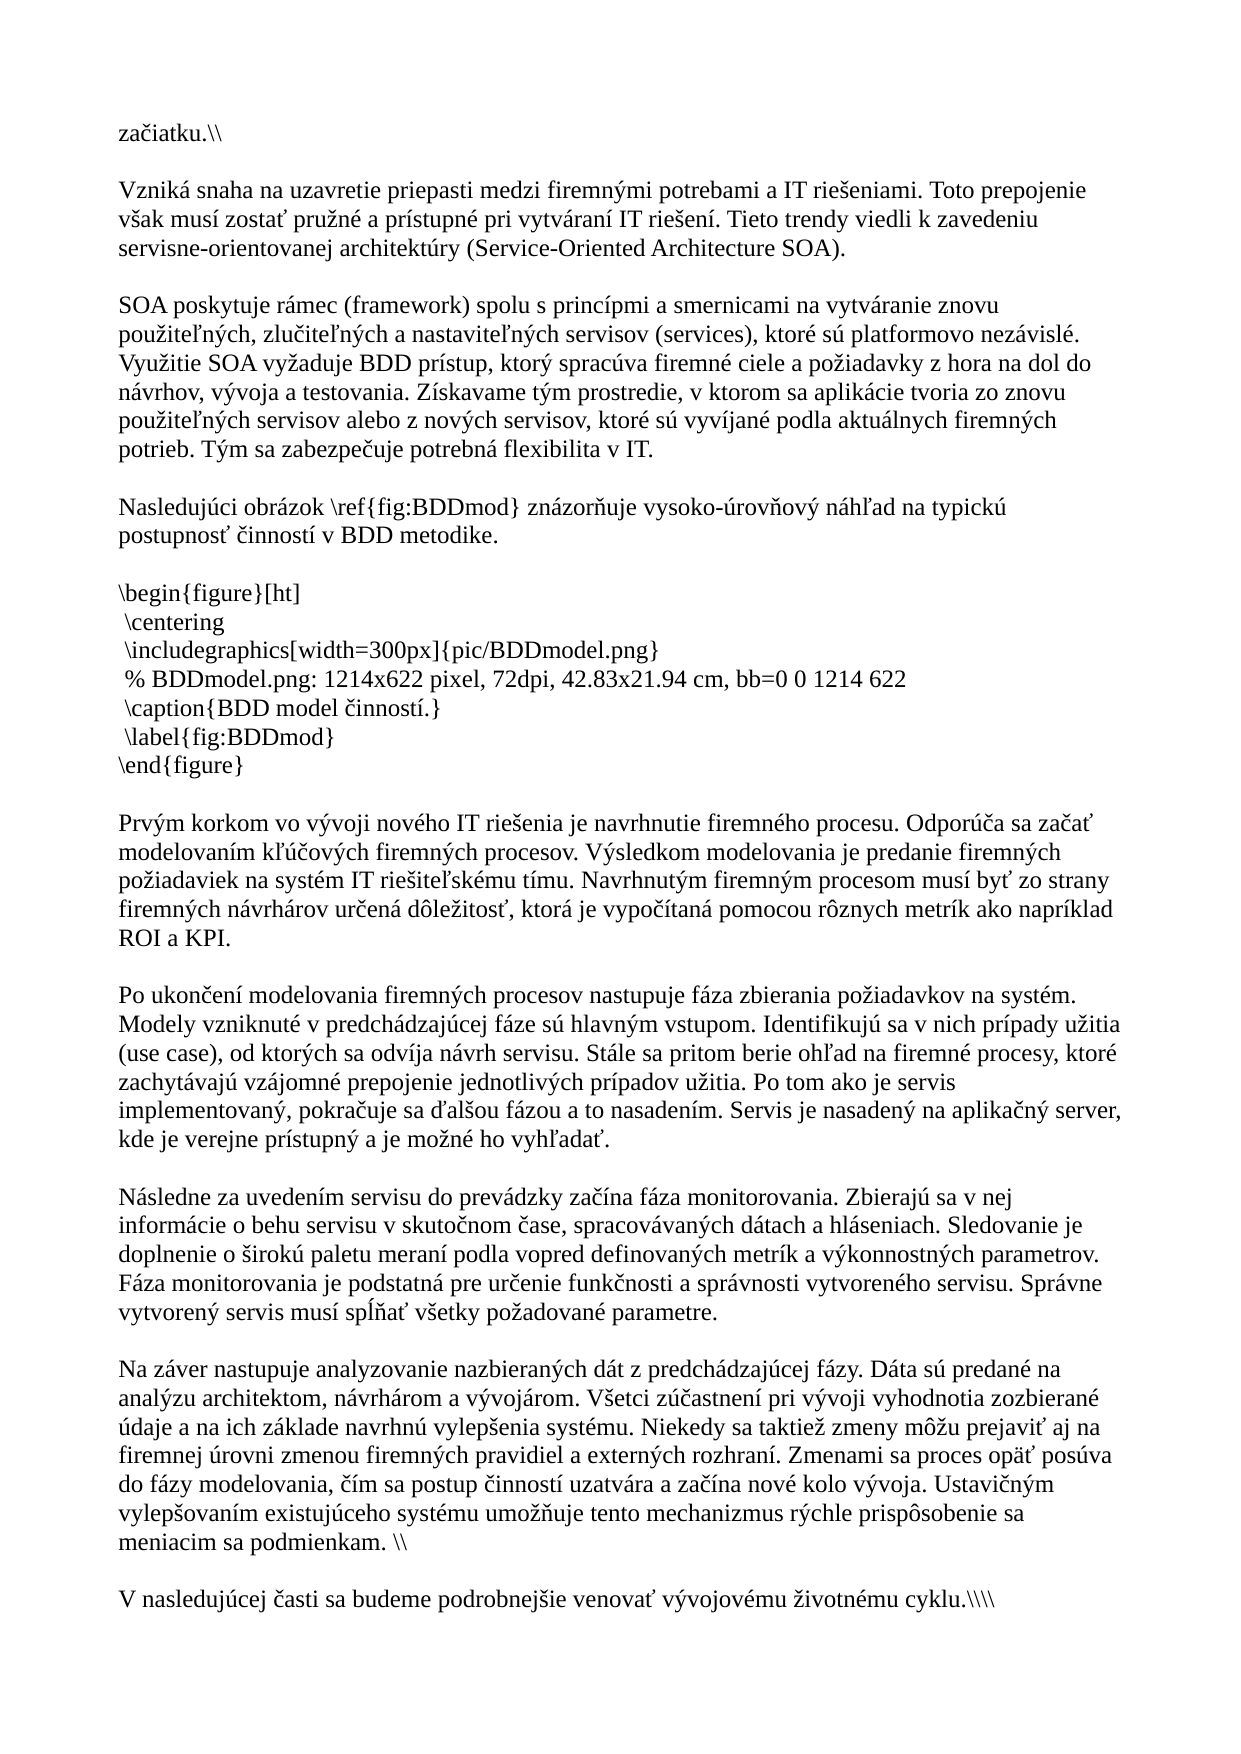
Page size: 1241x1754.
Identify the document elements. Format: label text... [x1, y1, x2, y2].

text Následne za uvedením servisu do prevádzky začína fáza monitorovania. Zbierajú sa v nej informácie o behu servisu v skutočnom čase, spracovávaných dátach a hláseniach. Sledovanie je doplnenie o širokú paletu meraní podla vopred definovaných metrík a výkonnostných parametrov. Fáza monitorovania je podstatná pre určenie funkčnosti a správnosti vytvoreného servisu. Správne vytvorený servis musí spĺňať všetky požadované parametre. [118, 1182, 1122, 1326]
text \centering [118, 607, 1122, 636]
text \caption{BDD model činností.} [118, 693, 1122, 722]
text Po ukončení modelovania firemných procesov nastupuje fáza zbierania požiadavkov na systém. Modely vzniknuté v predchádzajúcej fáze sú hlavným vstupom. Identifikujú sa v nich prípady užitia (use case), od ktorých sa odvíja návrh servisu. Stále sa pritom berie ohľad na firemné procesy, ktoré zachytávajú vzájomné prepojenie jednotlivých prípadov užitia. Po tom ako je servis implementovaný, pokračuje sa ďalšou fázou a to nasadením. Servis je nasadený na aplikačný server, kde je verejne prístupný a je možné ho vyhľadať. [118, 981, 1122, 1153]
text Prvým korkom vo vývoji nového IT riešenia je navrhnutie firemného procesu. Odporúča sa začať modelovaním kľúčových firemných procesov. Výsledkom modelovania je predanie firemných požiadaviek na systém IT riešiteľskému tímu. Navrhnutým firemným procesom musí byť zo strany firemných návrhárov určená dôležitosť, ktorá je vypočítaná pomocou rôznych metrík ako napríklad ROI a KPI. [118, 808, 1122, 952]
text \end{figure} [118, 751, 1122, 779]
text % BDDmodel.png: 1214x622 pixel, 72dpi, 42.83x21.94 cm, bb=0 0 1214 622 [118, 664, 1122, 693]
text začiatku.\\ [118, 118, 1122, 147]
text V nasledujúcej časti sa budeme podrobnejšie venovať vývojovému životnému cyklu.\\\\ [118, 1584, 1122, 1613]
text \begin{figure}[ht] [118, 578, 1122, 607]
text \label{fig:BDDmod} [118, 722, 1122, 751]
text SOA poskytuje rámec (framework) spolu s princípmi a smernicami na vytváranie znovu použiteľných, zlučiteľných a nastaviteľných servisov (services), ktoré sú platformovo nezávislé. Využitie SOA vyžaduje BDD prístup, ktorý spracúva firemné ciele a požiadavky z hora na dol do návrhov, vývoja a testovania. Získavame tým prostredie, v ktorom sa aplikácie tvoria zo znovu použiteľných servisov alebo z nových servisov, ktoré sú vyvíjané podla aktuálnych firemných potrieb. Tým sa zabezpečuje potrebná flexibilita v IT. [118, 291, 1122, 463]
text Nasledujúci obrázok \ref{fig:BDDmod} znázorňuje vysoko-úrovňový náhľad na typickú postupnosť činností v BDD metodike. [118, 492, 1122, 549]
text \includegraphics[width=300px]{pic/BDDmodel.png} [118, 636, 1122, 664]
text Vzniká snaha na uzavretie priepasti medzi firemnými potrebami a IT riešeniami. Toto prepojenie však musí zostať pružné a prístupné pri vytváraní IT riešení. Tieto trendy viedli k zavedeniu servisne-orientovanej architektúry (Service-Oriented Architecture SOA). [118, 176, 1122, 262]
text Na záver nastupuje analyzovanie nazbieraných dát z predchádzajúcej fázy. Dáta sú predané na analýzu architektom, návrhárom a vývojárom. Všetci zúčastnení pri vývoji vyhodnotia zozbierané údaje a na ich základe navrhnú vylepšenia systému. Niekedy sa taktiež zmeny môžu prejaviť aj na firemnej úrovni zmenou firemných pravidiel a externých rozhraní. Zmenami sa proces opäť posúva do fázy modelovania, čím sa postup činností uzatvára a začína nové kolo vývoja. Ustavičným vylepšovaním existujúceho systému umožňuje tento mechanizmus rýchle prispôsobenie sa meniacim sa podmienkam. \\ [118, 1354, 1122, 1556]
